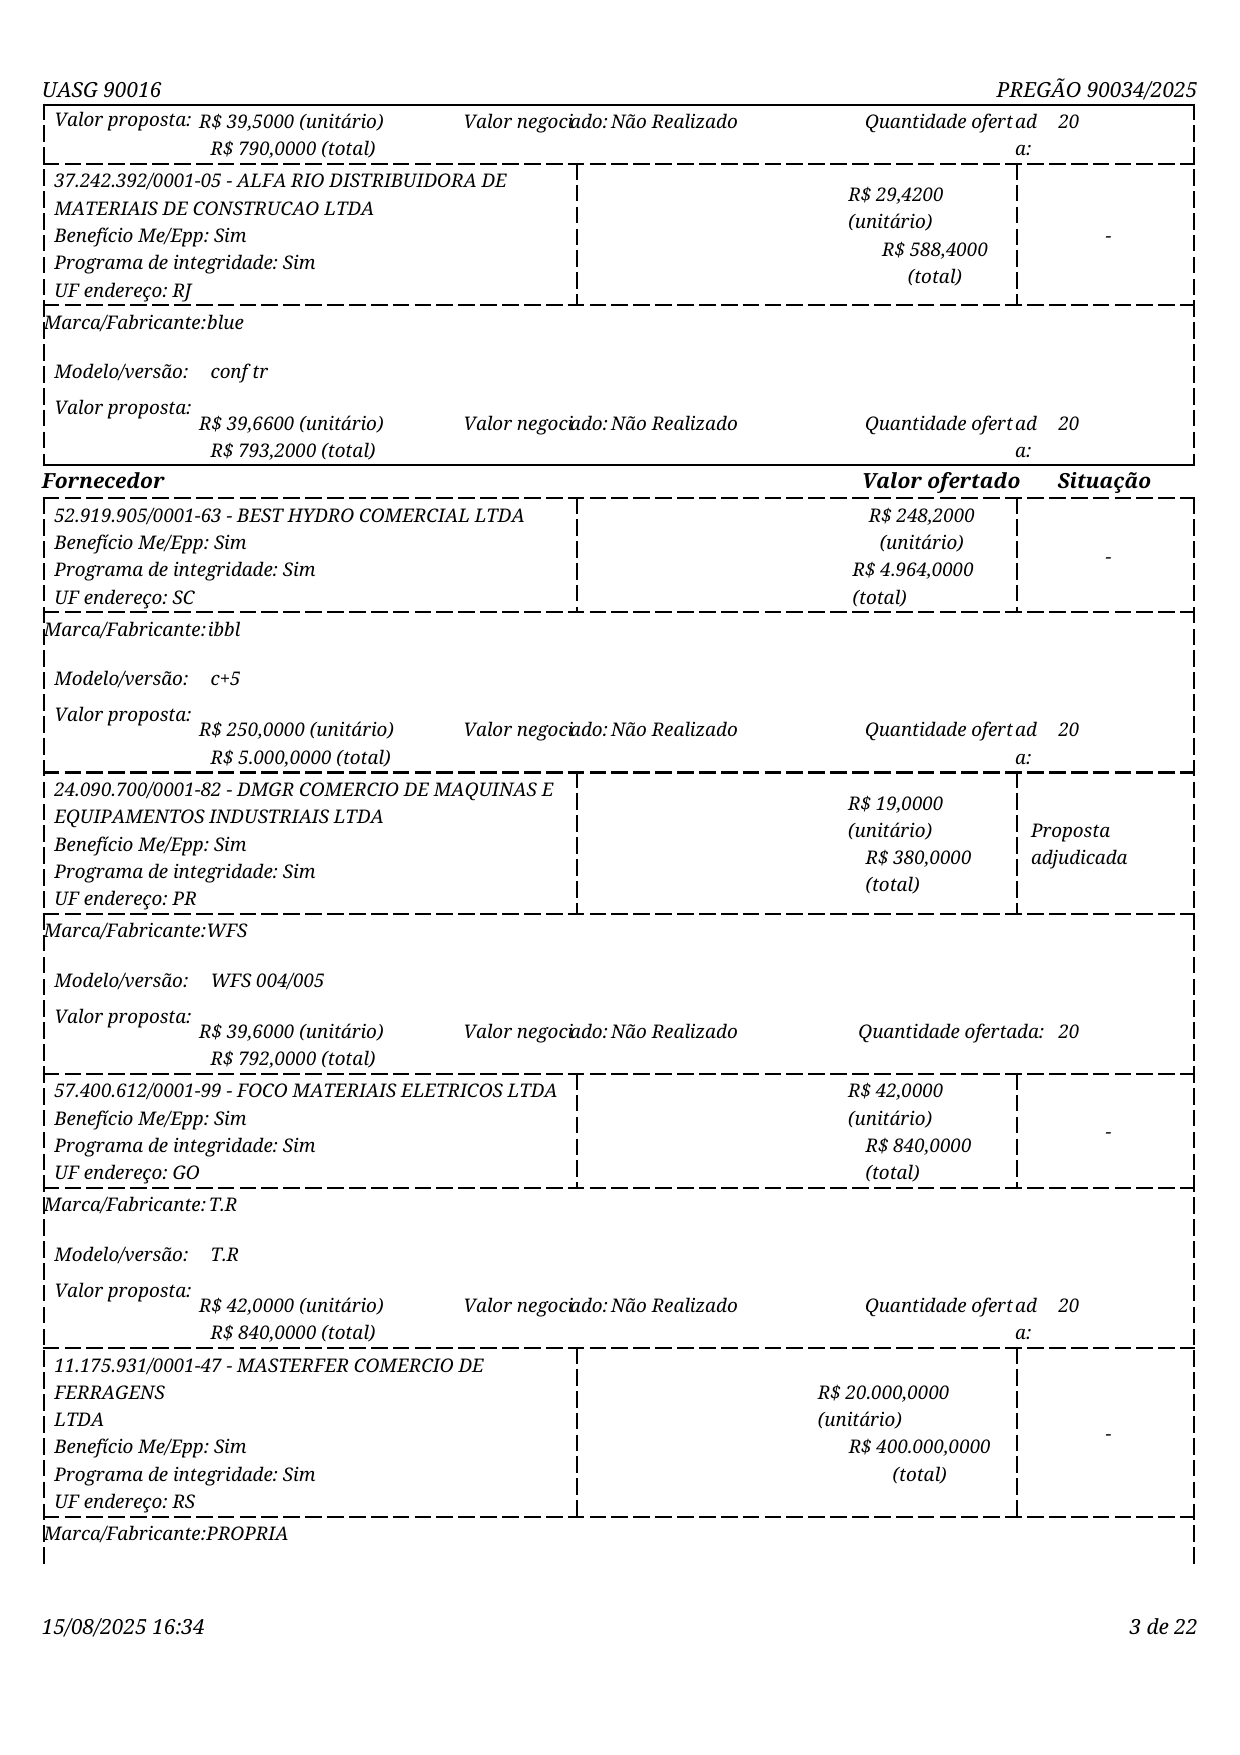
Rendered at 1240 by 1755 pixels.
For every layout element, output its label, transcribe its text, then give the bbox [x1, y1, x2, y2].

table_cell - [1101, 1073, 1194, 1187]
table_cell Quantidade ofert [848, 106, 1017, 163]
table_cell [1101, 356, 1194, 405]
table_header 52.919.905/0001-63 - BEST HYDRO COMERCIAL LTDA Benefício Me/Epp: Sim Programa de integridade: Sim UF endereço: SC [44, 497, 577, 611]
table_cell ado: Não Realizado [577, 106, 848, 163]
table_cell ada: [1017, 405, 1048, 464]
table_cell [1017, 1347, 1101, 1516]
table_cell [818, 1187, 1017, 1238]
text Fornecedor Valor ofertado Situação [42, 466, 1200, 495]
table_cell WFS 004/005 [199, 964, 577, 1013]
table_cell Proposta adjudicada [1017, 771, 1194, 913]
table_cell [818, 913, 1194, 964]
table_cell 37.242.392/0001-05 - ALFA RIO DISTRIBUIDORA DE MATERIAIS DE CONSTRUCAO LTDA Benefício Me/Epp: Sim Programa de integridade: Sim UF endereço: RJ [44, 163, 577, 304]
table_cell c+5 [199, 663, 577, 712]
table_cell [1017, 1073, 1101, 1187]
table_cell 20 [1048, 712, 1101, 771]
table_cell Modelo/versão: Valor proposta: [44, 663, 199, 771]
table_cell [1101, 712, 1194, 771]
table_cell [1101, 611, 1194, 663]
table_cell - [1101, 1347, 1194, 1516]
table_cell R$ 250,0000 (unitário) Valor negoci R$ 5.000,0000 (total) [199, 712, 577, 771]
table_cell 20 [1048, 106, 1101, 163]
table_cell [577, 611, 818, 663]
table_cell ado: Não Realizado [577, 405, 848, 464]
table_cell [1101, 106, 1194, 163]
table_cell R$ 42,0000 (unitário) Valor negoci R$ 840,0000 (total) [199, 1288, 577, 1347]
table_cell [577, 964, 818, 1013]
table_cell Valor proposta: [44, 106, 199, 163]
table_cell Modelo/versão: Valor proposta: [44, 1238, 199, 1347]
table_cell [818, 611, 1017, 663]
table_cell R$ 39,6000 (unitário) Valor negoci R$ 792,0000 (total) [199, 1013, 577, 1073]
table_cell 11.175.931/0001-47 - MASTERFER COMERCIO DE FERRAGENS LTDA Benefício Me/Epp: Sim Programa de integridade: Sim UF endereço: RS [44, 1347, 577, 1516]
table_cell Marca/Fabricante: ibbl [44, 611, 577, 663]
table_cell [1101, 1187, 1194, 1238]
table_cell ada: [1017, 106, 1048, 163]
table_cell 20 [1048, 405, 1101, 464]
table_cell ada: [1017, 712, 1048, 771]
table_cell 20 [1048, 1288, 1101, 1347]
table_cell [577, 663, 818, 712]
table_cell [1017, 1238, 1101, 1287]
table_cell [1017, 163, 1101, 304]
table_cell [818, 964, 1194, 1013]
table_cell [1101, 663, 1194, 712]
table_cell [577, 771, 818, 913]
table_header [577, 497, 818, 611]
table_cell [848, 356, 1017, 405]
table_cell R$ 19,0000 (unitário) R$ 380,0000 (total) [818, 771, 1017, 913]
table_cell T.R [199, 1238, 577, 1287]
table_cell 24.090.700/0001-82 - DMGR COMERCIO DE MAQUINAS E EQUIPAMENTOS INDUSTRIAIS LTDA Benefício Me/Epp: Sim Programa de integridade: Sim UF endereço: PR [44, 771, 577, 913]
table_cell Quantidade ofert [818, 1288, 1017, 1347]
table_cell [818, 663, 1017, 712]
table_cell [1017, 1187, 1101, 1238]
table_cell Modelo/versão: Valor proposta: [44, 356, 199, 464]
table_cell [577, 163, 848, 304]
table_cell [1017, 304, 1101, 356]
table_header R$ 248,2000 (unitário) R$ 4.964,0000 (total) [818, 497, 1017, 611]
table_cell [1017, 1516, 1101, 1567]
table_cell [577, 304, 848, 356]
table_cell [577, 1187, 818, 1238]
table_cell conf tr [199, 356, 577, 405]
table_cell [1101, 405, 1194, 464]
table_cell Quantidade ofertada: [818, 1013, 1048, 1073]
table_cell Marca/Fabricante: PROPRIA [44, 1516, 577, 1567]
table_cell R$ 29,4200 (unitário) R$ 588,4000 (total) [848, 163, 1017, 304]
table_cell [577, 1516, 818, 1567]
table_cell [1017, 611, 1101, 663]
table_cell ado: Não Realizado [577, 712, 818, 771]
table_cell [1101, 304, 1194, 356]
table_cell Marca/Fabricante: blue [44, 304, 577, 356]
table_header [1017, 497, 1101, 611]
table_header - [1101, 497, 1194, 611]
table_cell ado: Não Realizado [577, 1288, 818, 1347]
table_cell [1101, 1288, 1194, 1347]
table_cell [818, 1238, 1017, 1287]
table_cell [577, 1073, 818, 1187]
table_cell [1017, 663, 1101, 712]
table_cell ado: Não Realizado [577, 1013, 818, 1073]
table_cell Marca/Fabricante: WFS [44, 913, 577, 964]
table_cell R$ 20.000,0000 (unitário) R$ 400.000,0000 (total) [818, 1347, 1017, 1516]
table_cell - [1101, 163, 1194, 304]
table_cell R$ 39,6600 (unitário) Valor negoci R$ 793,2000 (total) [199, 405, 577, 464]
table_cell [1101, 1238, 1194, 1287]
table_cell 57.400.612/0001-99 - FOCO MATERIAIS ELETRICOS LTDA Benefício Me/Epp: Sim Programa de integridade: Sim UF endereço: GO [44, 1073, 577, 1187]
table_cell ada: [1017, 1288, 1048, 1347]
table_cell Marca/Fabricante: T.R [44, 1187, 577, 1238]
table_cell Quantidade ofert [848, 405, 1017, 464]
table_cell [848, 304, 1017, 356]
table_cell R$ 39,5000 (unitário) Valor negoci R$ 790,0000 (total) [199, 106, 577, 163]
table_cell [577, 356, 848, 405]
table_cell [577, 1347, 818, 1516]
table_cell R$ 42,0000 (unitário) R$ 840,0000 (total) [818, 1073, 1017, 1187]
table_cell 20 [1048, 1013, 1194, 1073]
table_cell [577, 913, 818, 964]
table_cell [818, 1516, 1017, 1567]
table_cell [1017, 356, 1101, 405]
table_cell [577, 1238, 818, 1287]
table_cell [1101, 1516, 1194, 1567]
table_cell Modelo/versão: Valor proposta: [44, 964, 199, 1073]
table_cell Quantidade ofert [818, 712, 1017, 771]
